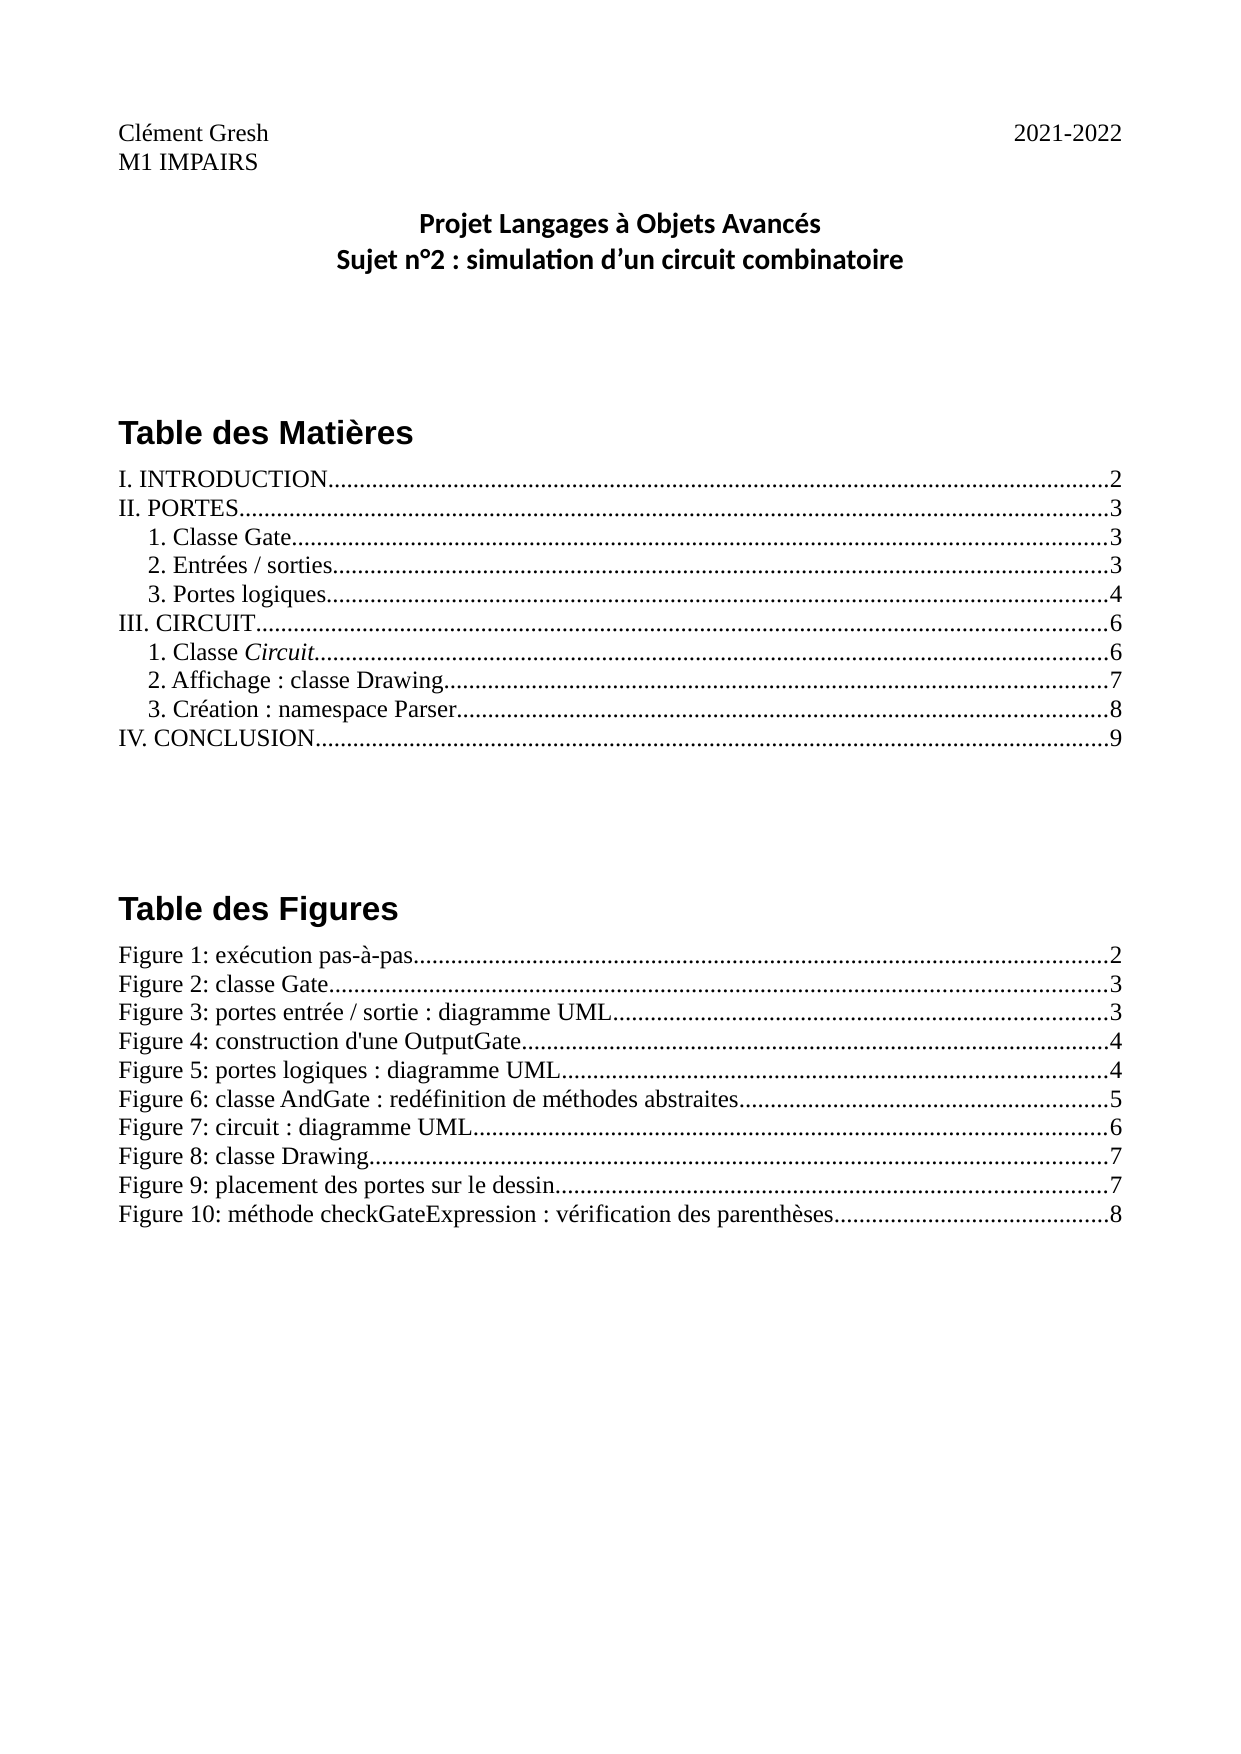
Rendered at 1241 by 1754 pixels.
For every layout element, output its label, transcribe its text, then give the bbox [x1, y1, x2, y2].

text Figure 2: classe Gate 3 [118, 969, 1122, 997]
text Figure 5: portes logiques : diagramme UML 4 [118, 1055, 1122, 1084]
text 1. Classe Gate 3 [148, 522, 1122, 551]
subtitle Table des Figures [118, 889, 1122, 927]
text Figure 6: classe AndGate : redéfinition de méthodes abstraites 5 [118, 1084, 1122, 1112]
text Projet Langages à Objets Avancés [118, 205, 1122, 241]
text Figure 9: placement des portes sur le dessin 7 [118, 1170, 1122, 1199]
text Figure 1: exécution pas-à-pas 2 [118, 940, 1122, 969]
text 2. Affichage : classe Drawing 7 [148, 666, 1122, 694]
text 1. Classe Circuit 6 [148, 637, 1122, 666]
text Figure 7: circuit : diagramme UML 6 [118, 1112, 1122, 1141]
text Figure 3: portes entrée / sortie : diagramme UML 3 [118, 997, 1122, 1026]
text II. PORTES 3 [118, 493, 1122, 522]
text Sujet n°2 : simulation d’un circuit combinatoire [118, 241, 1122, 276]
subtitle Table des Matières [118, 413, 1122, 452]
text 3. Création : namespace Parser 8 [148, 694, 1122, 723]
text IV. CONCLUSION 9 [118, 723, 1122, 752]
text 2. Entrées / sorties 3 [148, 551, 1122, 579]
text I. INTRODUCTION 2 [118, 464, 1122, 493]
text Figure 4: construction d'une OutputGate 4 [118, 1026, 1122, 1055]
text 3. Portes logiques 4 [148, 579, 1122, 608]
text Figure 8: classe Drawing 7 [118, 1141, 1122, 1170]
text III. CIRCUIT 6 [118, 608, 1122, 637]
text Figure 10: méthode checkGateExpression : vérification des parenthèses 8 [118, 1199, 1122, 1227]
